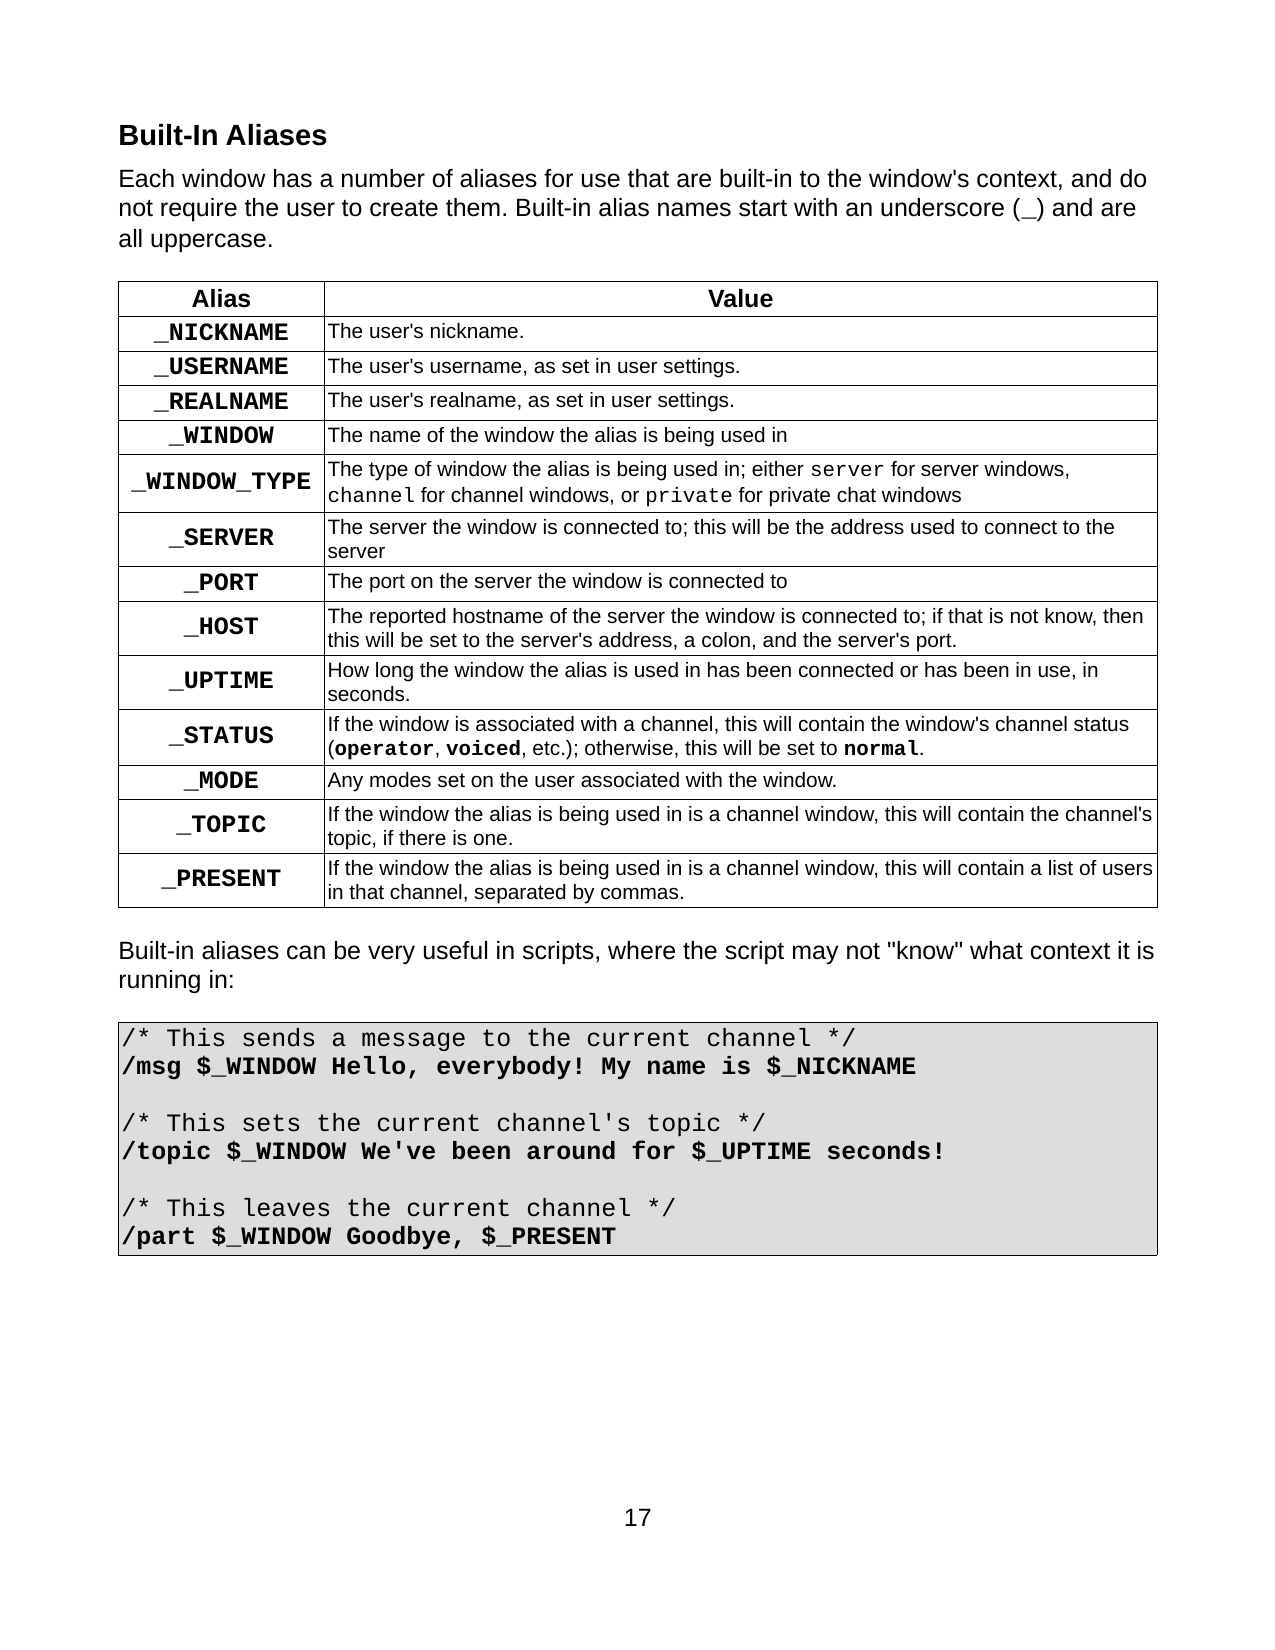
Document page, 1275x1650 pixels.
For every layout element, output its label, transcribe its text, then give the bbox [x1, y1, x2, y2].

table_cell The user's realname, as set in user settings. [325, 386, 1157, 420]
table_cell _HOST [119, 602, 324, 654]
table_cell _STATUS [119, 710, 324, 764]
table_header /* This sends a message to the current channel */ /msg $_WINDOW Hello, everybody! My name is $_NICKNAME /* This sets the current channel's topic */ /topic $_WINDOW We've been around for $_UPTIME seconds! /* This leaves the current channel */ /part $_WINDOW Goodbye, $_PRESENT [119, 1023, 1157, 1255]
table_cell The server the window is connected to; this will be the address used to connect to the server [325, 513, 1157, 566]
table_cell The user's username, as set in user settings. [325, 352, 1157, 385]
table_cell _SERVER [119, 513, 324, 566]
table_cell _WINDOW_TYPE [119, 455, 324, 512]
table_cell The reported hostname of the server the window is connected to; if that is not know, then this will be set to the server's address, a colon, and the server's port. [325, 602, 1157, 654]
table_cell _TOPIC [119, 800, 324, 853]
table_cell _PRESENT [119, 854, 324, 907]
table_cell _USERNAME [119, 352, 324, 385]
table_cell The type of window the alias is being used in; either server for server windows, channel for channel windows, or private for private chat windows [325, 455, 1157, 512]
table_cell How long the window the alias is used in has been connected or has been in use, in seconds. [325, 656, 1157, 709]
table_cell If the window the alias is being used in is a channel window, this will contain the channel's topic, if there is one. [325, 800, 1157, 853]
table_header Value [325, 282, 1157, 316]
table_cell _NICKNAME [119, 317, 324, 351]
table_cell The user's nickname. [325, 317, 1157, 351]
subtitle Built-In Aliases [118, 118, 1157, 152]
table_header Alias [119, 282, 324, 316]
table_cell _MODE [119, 766, 324, 799]
table_cell _UPTIME [119, 656, 324, 709]
text Built-in aliases can be very useful in scripts, where the script may not "know" what context it is running in: [118, 936, 1157, 993]
table_cell _REALNAME [119, 386, 324, 420]
table_cell If the window the alias is being used in is a channel window, this will contain a list of users in that channel, separated by commas. [325, 854, 1157, 907]
text Each window has a number of aliases for use that are built-in to the window's context, and do not require the user to create them. Built-in alias names start with an underscore (_) and are all uppercase. [118, 164, 1157, 253]
table_cell If the window is associated with a channel, this will contain the window's channel status (operator, voiced, etc.); otherwise, this will be set to normal. [325, 710, 1157, 764]
table_cell Any modes set on the user associated with the window. [325, 766, 1157, 799]
table_cell _PORT [119, 567, 324, 601]
table_cell The name of the window the alias is being used in [325, 421, 1157, 454]
table_cell _WINDOW [119, 421, 324, 454]
table_cell The port on the server the window is connected to [325, 567, 1157, 601]
